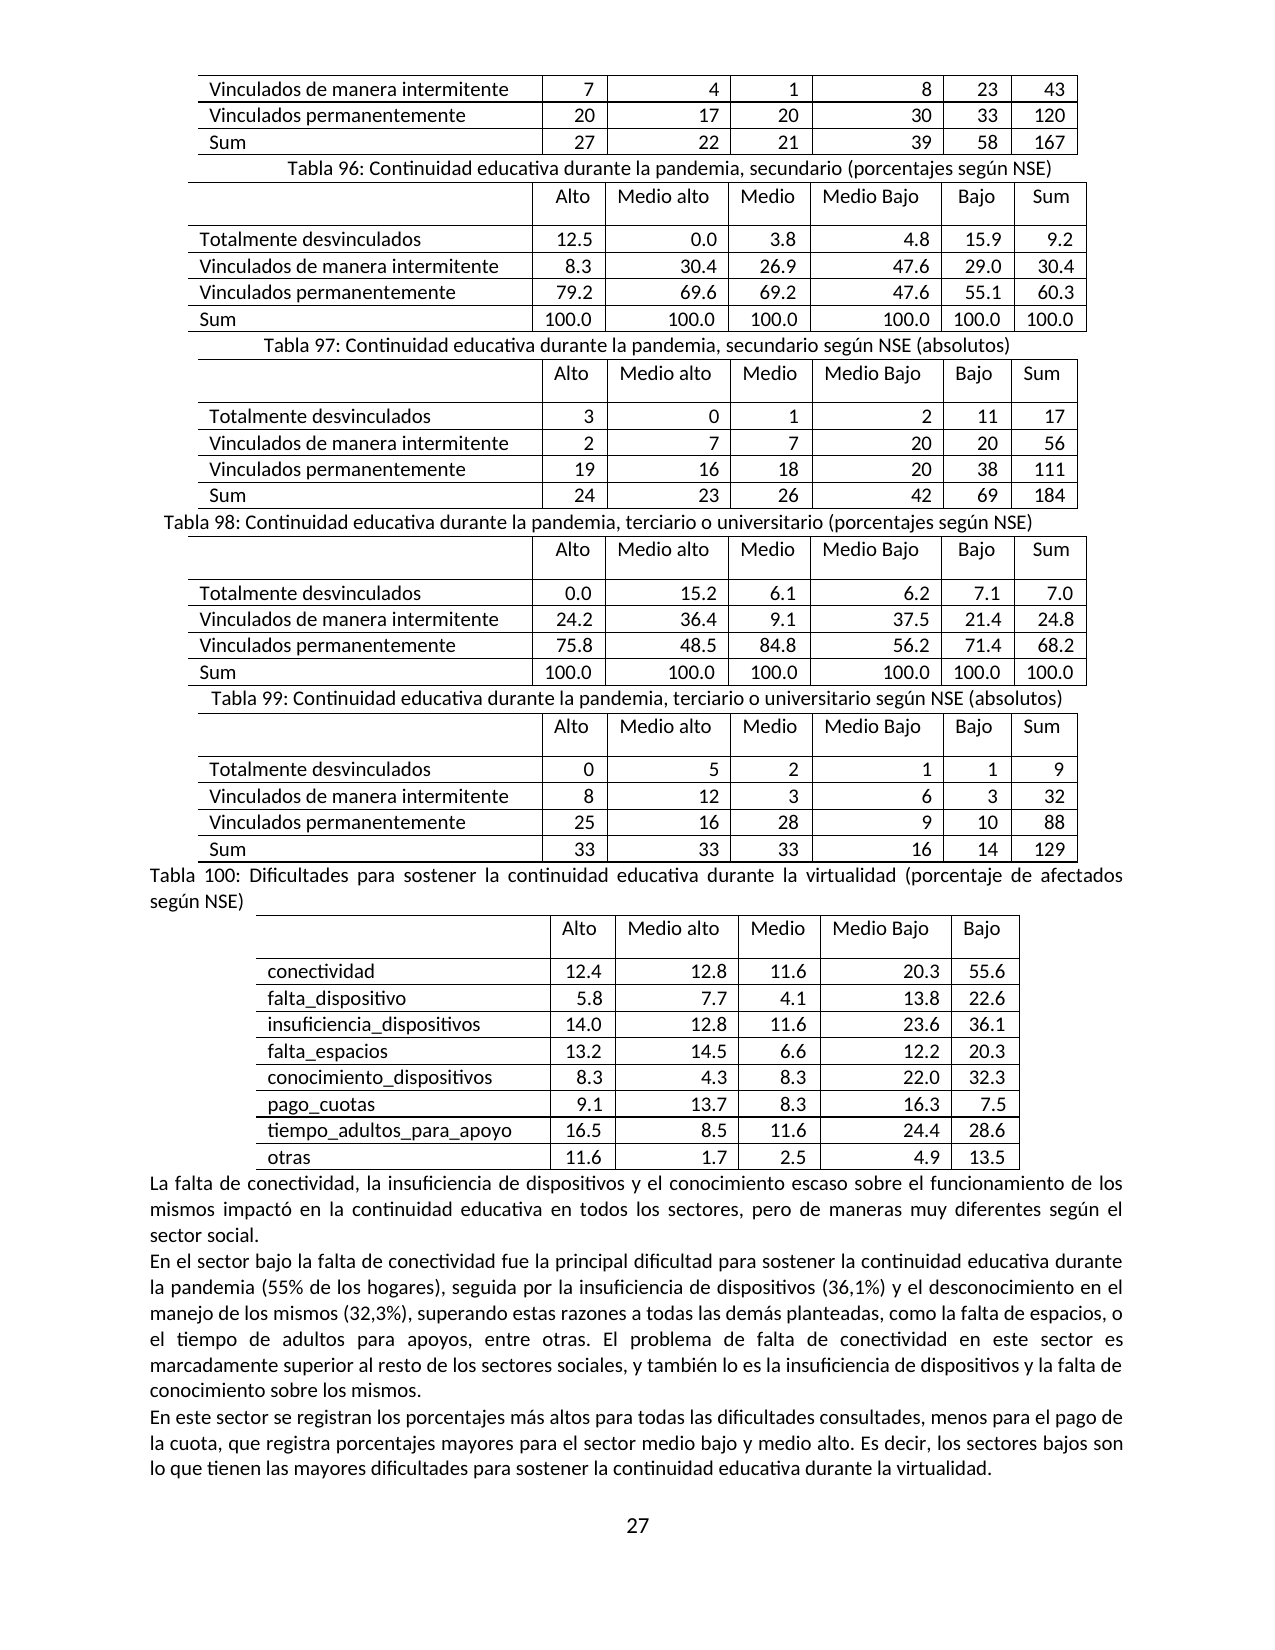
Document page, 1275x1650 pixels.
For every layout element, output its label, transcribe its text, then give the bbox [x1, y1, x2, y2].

table_cell 3 [944, 783, 1011, 808]
table_cell 0 [608, 403, 730, 429]
table_cell 10 [944, 810, 1011, 835]
table_header Medio Bajo [813, 360, 943, 402]
table_cell 13.7 [616, 1091, 738, 1116]
table_cell 19 [543, 456, 607, 482]
table_header Sum [1015, 183, 1086, 225]
table_cell 7.1 [942, 580, 1014, 605]
table_cell 69 [944, 483, 1011, 508]
table_cell 3 [731, 783, 812, 808]
table_cell 28 [731, 810, 812, 835]
table_cell 13.2 [551, 1038, 615, 1063]
table_cell 23 [944, 76, 1011, 101]
table_cell Vinculados de manera intermitente [198, 430, 542, 455]
table_cell 1.7 [616, 1144, 738, 1169]
table_cell Vinculados de manera intermitente [198, 76, 542, 101]
table_cell 100.0 [811, 659, 941, 684]
table_cell 0 [543, 757, 607, 782]
table_cell 20 [813, 456, 943, 482]
table_header Alto [533, 183, 605, 225]
table_cell 56.2 [811, 633, 941, 658]
table_header Medio alto [606, 183, 728, 225]
text Tabla 100: Dificultades para sostener la continuidad educativa durante la virtualidad (porcentaje de afectados según NSE) [149, 862, 1125, 914]
table_cell pago_cuotas [256, 1091, 550, 1116]
table_header [256, 916, 550, 958]
table_cell 100.0 [533, 306, 605, 331]
table_cell 26 [731, 483, 812, 508]
table_cell 16.3 [821, 1091, 951, 1116]
table_cell 12.8 [616, 1012, 738, 1037]
table_cell 36.4 [606, 606, 728, 632]
table_cell 8.3 [551, 1065, 615, 1090]
table_header Medio alto [608, 360, 730, 402]
table_cell 9 [813, 810, 943, 835]
table_cell Totalmente desvinculados [198, 403, 542, 429]
table_cell 13.8 [821, 985, 951, 1011]
table_cell 100.0 [533, 659, 605, 684]
table_cell 8 [543, 783, 607, 808]
table_cell 36.1 [952, 1012, 1019, 1037]
table_cell 22.0 [821, 1065, 951, 1090]
table_cell 21.4 [942, 606, 1014, 632]
table_cell 100.0 [729, 659, 810, 684]
table_header Medio Bajo [811, 183, 941, 225]
table_cell 3 [543, 403, 607, 429]
table_header [198, 360, 542, 402]
table_cell Vinculados permanentemente [188, 279, 532, 305]
table_cell 7.5 [952, 1091, 1019, 1116]
table_cell 30.4 [1015, 253, 1086, 278]
table_cell Vinculados de manera intermitente [188, 606, 532, 632]
table_cell 100.0 [729, 306, 810, 331]
table_cell 12.8 [616, 959, 738, 984]
table_cell 7 [608, 430, 730, 455]
table_cell 9.1 [551, 1091, 615, 1116]
table_cell 12.4 [551, 959, 615, 984]
table_header Medio Bajo [821, 916, 951, 958]
table_header Medio alto [608, 714, 730, 756]
table_cell 84.8 [729, 633, 810, 658]
table_header Medio [729, 183, 810, 225]
table_cell 6.6 [739, 1038, 820, 1063]
table_cell 0.0 [533, 580, 605, 605]
table_header Bajo [944, 360, 1011, 402]
table_cell 75.8 [533, 633, 605, 658]
table_cell 58 [944, 129, 1011, 154]
table_header Medio [739, 916, 820, 958]
table_cell 20 [543, 103, 607, 128]
table_cell 11 [944, 403, 1011, 429]
text En este sector se registran los porcentajes más altos para todas las dificultades consultades, menos para el pago de la cuota, que registra porcentajes mayores para el sector medio bajo y medio alto. Es decir, los sectores bajos son lo que tienen las mayores dificultades para sostener la continuidad educativa durante la virtualidad. [149, 1404, 1125, 1481]
table_cell 4.9 [821, 1144, 951, 1169]
table_cell 33 [944, 103, 1011, 128]
table_header Bajo [944, 714, 1011, 756]
table_cell 23.6 [821, 1012, 951, 1037]
table_header Alto [543, 360, 607, 402]
table_cell 8.3 [533, 253, 605, 278]
table_cell otras [256, 1144, 550, 1169]
table_cell 100.0 [942, 306, 1014, 331]
table_cell 20 [944, 430, 1011, 455]
table_header Sum [1012, 360, 1077, 402]
table_cell 33 [608, 836, 730, 861]
table_cell 71.4 [942, 633, 1014, 658]
table_cell 14.5 [616, 1038, 738, 1063]
table_cell 26.9 [729, 253, 810, 278]
table_cell 79.2 [533, 279, 605, 305]
table_cell Sum [198, 836, 542, 861]
table_cell 2.5 [739, 1144, 820, 1169]
table_cell 4.1 [739, 985, 820, 1011]
table_cell 55.6 [952, 959, 1019, 984]
table_cell Sum [198, 129, 542, 154]
table_cell 27 [543, 129, 607, 154]
table_cell 38 [944, 456, 1011, 482]
table_cell 7.0 [1015, 580, 1086, 605]
table_cell 100.0 [1015, 306, 1086, 331]
table_cell 68.2 [1015, 633, 1086, 658]
table_cell 9 [1012, 757, 1077, 782]
table_cell Sum [188, 659, 532, 684]
table_cell Totalmente desvinculados [188, 580, 532, 605]
table_cell 33 [731, 836, 812, 861]
table_cell 60.3 [1015, 279, 1086, 305]
table_cell 39 [813, 129, 943, 154]
table_cell 37.5 [811, 606, 941, 632]
table_cell 13.5 [952, 1144, 1019, 1169]
table_cell 18 [731, 456, 812, 482]
table_cell 5 [608, 757, 730, 782]
table_cell 25 [543, 810, 607, 835]
table_header Bajo [952, 916, 1019, 958]
table_cell 9.1 [729, 606, 810, 632]
table_cell 7.7 [616, 985, 738, 1011]
table_cell 167 [1012, 129, 1077, 154]
table_cell 2 [731, 757, 812, 782]
table_cell 11.6 [739, 1012, 820, 1037]
table_header Alto [551, 916, 615, 958]
table_cell 32.3 [952, 1065, 1019, 1090]
table_cell 6.1 [729, 580, 810, 605]
table_cell 4 [608, 76, 730, 101]
table_cell 120 [1012, 103, 1077, 128]
table_cell 23 [608, 483, 730, 508]
table_header Medio [731, 714, 812, 756]
table_cell 69.2 [729, 279, 810, 305]
table_cell 5.8 [551, 985, 615, 1011]
text La falta de conectividad, la insuficiencia de dispositivos y el conocimiento escaso sobre el funcionamiento de los mismos impactó en la continuidad educativa en todos los sectores, pero de maneras muy diferentes según el sector social. [149, 1170, 1125, 1247]
table_cell 11.6 [739, 959, 820, 984]
table_cell 11.6 [739, 1118, 820, 1143]
table_cell 6 [813, 783, 943, 808]
table_cell 100.0 [811, 306, 941, 331]
table_header Bajo [942, 537, 1014, 579]
table_cell 55.1 [942, 279, 1014, 305]
text Tabla 96: Continuidad educativa durante la pandemia, secundario (porcentajes según NSE) [150, 155, 1053, 181]
table_header Alto [543, 714, 607, 756]
table_cell Vinculados permanentemente [198, 456, 542, 482]
table_header Alto [533, 537, 605, 579]
table_cell 3.8 [729, 226, 810, 252]
table_cell 4.8 [811, 226, 941, 252]
table_cell 0.0 [606, 226, 728, 252]
table_cell conectividad [256, 959, 550, 984]
table_cell 22.6 [952, 985, 1019, 1011]
text En el sector bajo la falta de conectividad fue la principal dificultad para sostener la continuidad educativa durante la pandemia (55% de los hogares), seguida por la insuficiencia de dispositivos (36,1%) y el desconocimiento en el manejo de los mismos (32,3%), superando estas razones a todas las demás planteadas, como la falta de espacios, o el tiempo de adultos para apoyos, entre otras. El problema de falta de conectividad en este sector es marcadamente superior al resto de los sectores sociales, y también lo es la insuficiencia de dispositivos y la falta de conocimiento sobre los mismos. [149, 1248, 1125, 1403]
table_cell 30 [813, 103, 943, 128]
table_cell Totalmente desvinculados [188, 226, 532, 252]
table_cell 15.9 [942, 226, 1014, 252]
table_cell falta_dispositivo [256, 985, 550, 1011]
table_cell 24 [543, 483, 607, 508]
table_cell 1 [813, 757, 943, 782]
table_cell 56 [1012, 430, 1077, 455]
table_cell 48.5 [606, 633, 728, 658]
table_cell 7 [731, 430, 812, 455]
table_cell 16 [813, 836, 943, 861]
table_cell Vinculados de manera intermitente [188, 253, 532, 278]
table_cell 69.6 [606, 279, 728, 305]
table_cell 29.0 [942, 253, 1014, 278]
table_cell 24.4 [821, 1118, 951, 1143]
table_cell 8.3 [739, 1091, 820, 1116]
table_cell insuficiencia_dispositivos [256, 1012, 550, 1037]
table_cell 22 [608, 129, 730, 154]
table_header Sum [1015, 537, 1086, 579]
table_cell 129 [1012, 836, 1077, 861]
table_cell 8.5 [616, 1118, 738, 1143]
table_cell 11.6 [551, 1144, 615, 1169]
table_cell 43 [1012, 76, 1077, 101]
table_cell 17 [608, 103, 730, 128]
table_cell 8.3 [739, 1065, 820, 1090]
table_cell 47.6 [811, 279, 941, 305]
table_cell 100.0 [606, 659, 728, 684]
table_cell 24.8 [1015, 606, 1086, 632]
table_cell 6.2 [811, 580, 941, 605]
text Tabla 97: Continuidad educativa durante la pandemia, secundario según NSE (absolutos) [150, 332, 1125, 358]
table_cell conocimiento_dispositivos [256, 1065, 550, 1090]
table_cell Vinculados permanentemente [188, 633, 532, 658]
table_cell 14.0 [551, 1012, 615, 1037]
table_cell 12.2 [821, 1038, 951, 1063]
table_cell 14 [944, 836, 1011, 861]
table_cell 20.3 [821, 959, 951, 984]
table_header [198, 714, 542, 756]
table_cell 184 [1012, 483, 1077, 508]
table_cell 20.3 [952, 1038, 1019, 1063]
table_cell 15.2 [606, 580, 728, 605]
table_cell Sum [188, 306, 532, 331]
table_cell 100.0 [942, 659, 1014, 684]
text Tabla 99: Continuidad educativa durante la pandemia, terciario o universitario según NSE (absolutos) [150, 686, 1125, 711]
table_cell 2 [813, 403, 943, 429]
table_header [188, 183, 532, 225]
table_cell 8 [813, 76, 943, 101]
table_cell 1 [944, 757, 1011, 782]
table_cell 24.2 [533, 606, 605, 632]
table_cell 33 [543, 836, 607, 861]
table_cell 16 [608, 456, 730, 482]
table_cell 16.5 [551, 1118, 615, 1143]
table_cell 111 [1012, 456, 1077, 482]
table_header Medio [729, 537, 810, 579]
table_cell falta_espacios [256, 1038, 550, 1063]
table_cell 30.4 [606, 253, 728, 278]
table_header Medio Bajo [811, 537, 941, 579]
table_cell 21 [731, 129, 812, 154]
table_cell 16 [608, 810, 730, 835]
table_cell 7 [543, 76, 607, 101]
table_cell 28.6 [952, 1118, 1019, 1143]
table_cell 32 [1012, 783, 1077, 808]
table_cell Vinculados de manera intermitente [198, 783, 542, 808]
table_cell 4.3 [616, 1065, 738, 1090]
table_header Medio alto [616, 916, 738, 958]
table_cell tiempo_adultos_para_apoyo [256, 1118, 550, 1143]
table_cell 47.6 [811, 253, 941, 278]
table_cell 17 [1012, 403, 1077, 429]
table_cell 2 [543, 430, 607, 455]
table_cell 42 [813, 483, 943, 508]
table_cell 1 [731, 403, 812, 429]
table_cell 100.0 [1015, 659, 1086, 684]
table_cell 9.2 [1015, 226, 1086, 252]
table_cell Vinculados permanentemente [198, 103, 542, 128]
table_cell 12 [608, 783, 730, 808]
table_cell 12.5 [533, 226, 605, 252]
table_header Bajo [942, 183, 1014, 225]
table_cell 20 [813, 430, 943, 455]
table_cell 88 [1012, 810, 1077, 835]
table_cell Vinculados permanentemente [198, 810, 542, 835]
table_cell 20 [731, 103, 812, 128]
table_cell Totalmente desvinculados [198, 757, 542, 782]
text Tabla 98: Continuidad educativa durante la pandemia, terciario o universitario (porcentajes según NSE) [163, 509, 1125, 534]
table_cell Sum [198, 483, 542, 508]
table_header Medio alto [606, 537, 728, 579]
table_header Medio Bajo [813, 714, 943, 756]
table_cell 1 [731, 76, 812, 101]
table_header [188, 537, 532, 579]
table_header Sum [1012, 714, 1077, 756]
table_header Medio [731, 360, 812, 402]
table_cell 100.0 [606, 306, 728, 331]
